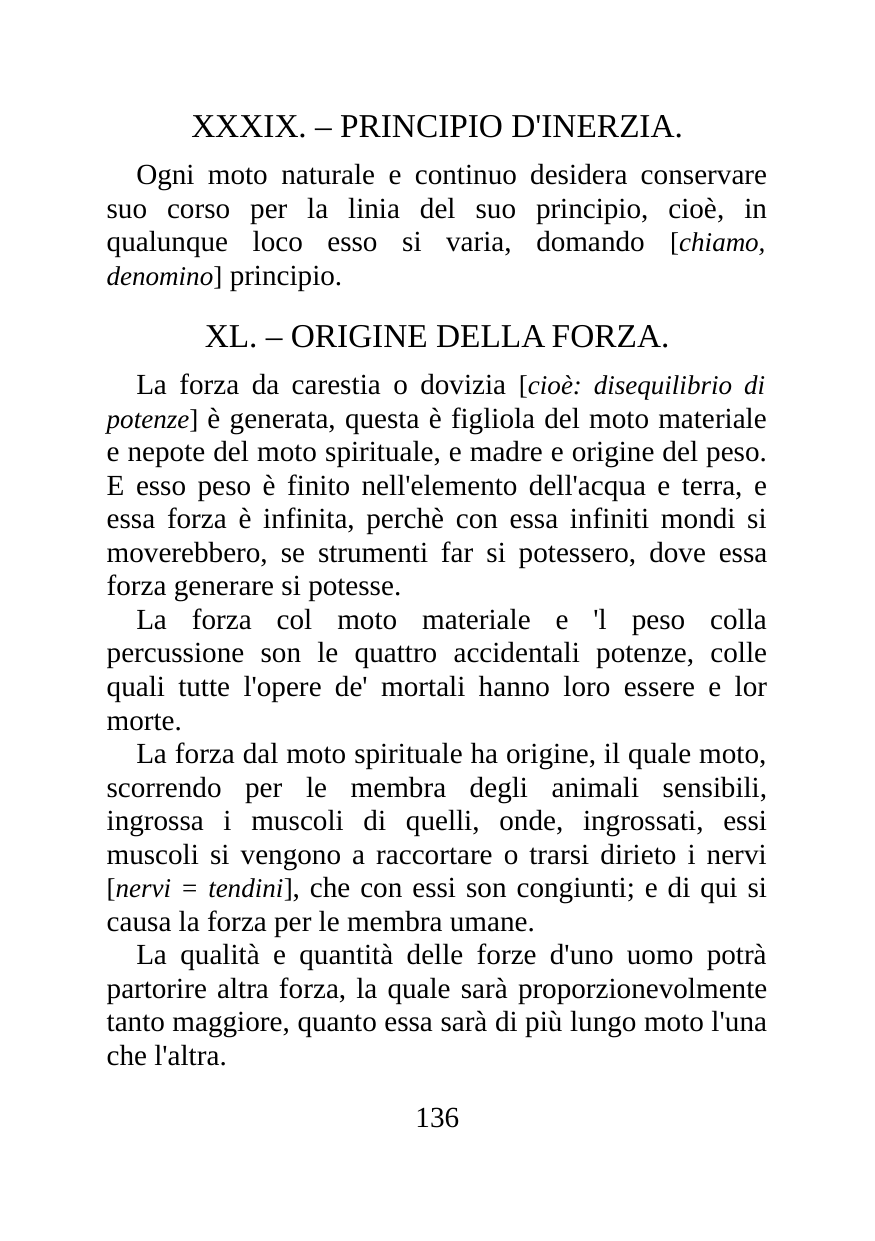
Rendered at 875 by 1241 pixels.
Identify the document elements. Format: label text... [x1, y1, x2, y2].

text La forza col moto materiale e 'l peso colla percussione son le quattro accidentali potenze, colle quali tutte l'opere de' mortali hanno loro essere e lor morte. [106, 602, 768, 736]
text La qualità e quantità delle forze d'uno uomo potrà partorire altra forza, la quale sarà proporzionevolmente tanto maggiore, quanto essa sarà di più lungo moto l'una che l'altra. [106, 937, 768, 1072]
subtitle XXXIX. ‒ PRINCIPIO D'INERZIA. [106, 106, 768, 145]
subtitle XL. ‒ ORIGINE DELLA FORZA. [106, 316, 768, 355]
text La forza dal moto spirituale ha origine, il quale moto, scorrendo per le membra degli animali sensibili, ingrossa i muscoli di quelli, onde, ingrossati, essi muscoli si vengono a raccortare o trarsi dirieto i nervi [nervi = tendini], che con essi son congiunti; e di qui si causa la forza per le membra umane. [106, 736, 768, 937]
text La forza da carestia o dovizia [cioè: disequilibrio di potenze] è generata, questa è figliola del moto materiale e nepote del moto spirituale, e madre e origine del peso. E esso peso è finito nell'elemento dell'acqua e terra, e essa forza è infinita, perchè con essa infiniti mondi si moverebbero, se strumenti far si potessero, dove essa forza generare si potesse. [106, 367, 768, 602]
text Ogni moto naturale e continuo desidera conservare suo corso per la linia del suo principio, cioè, in qualunque loco esso si varia, domando [chiamo, denomino] principio. [106, 157, 768, 291]
